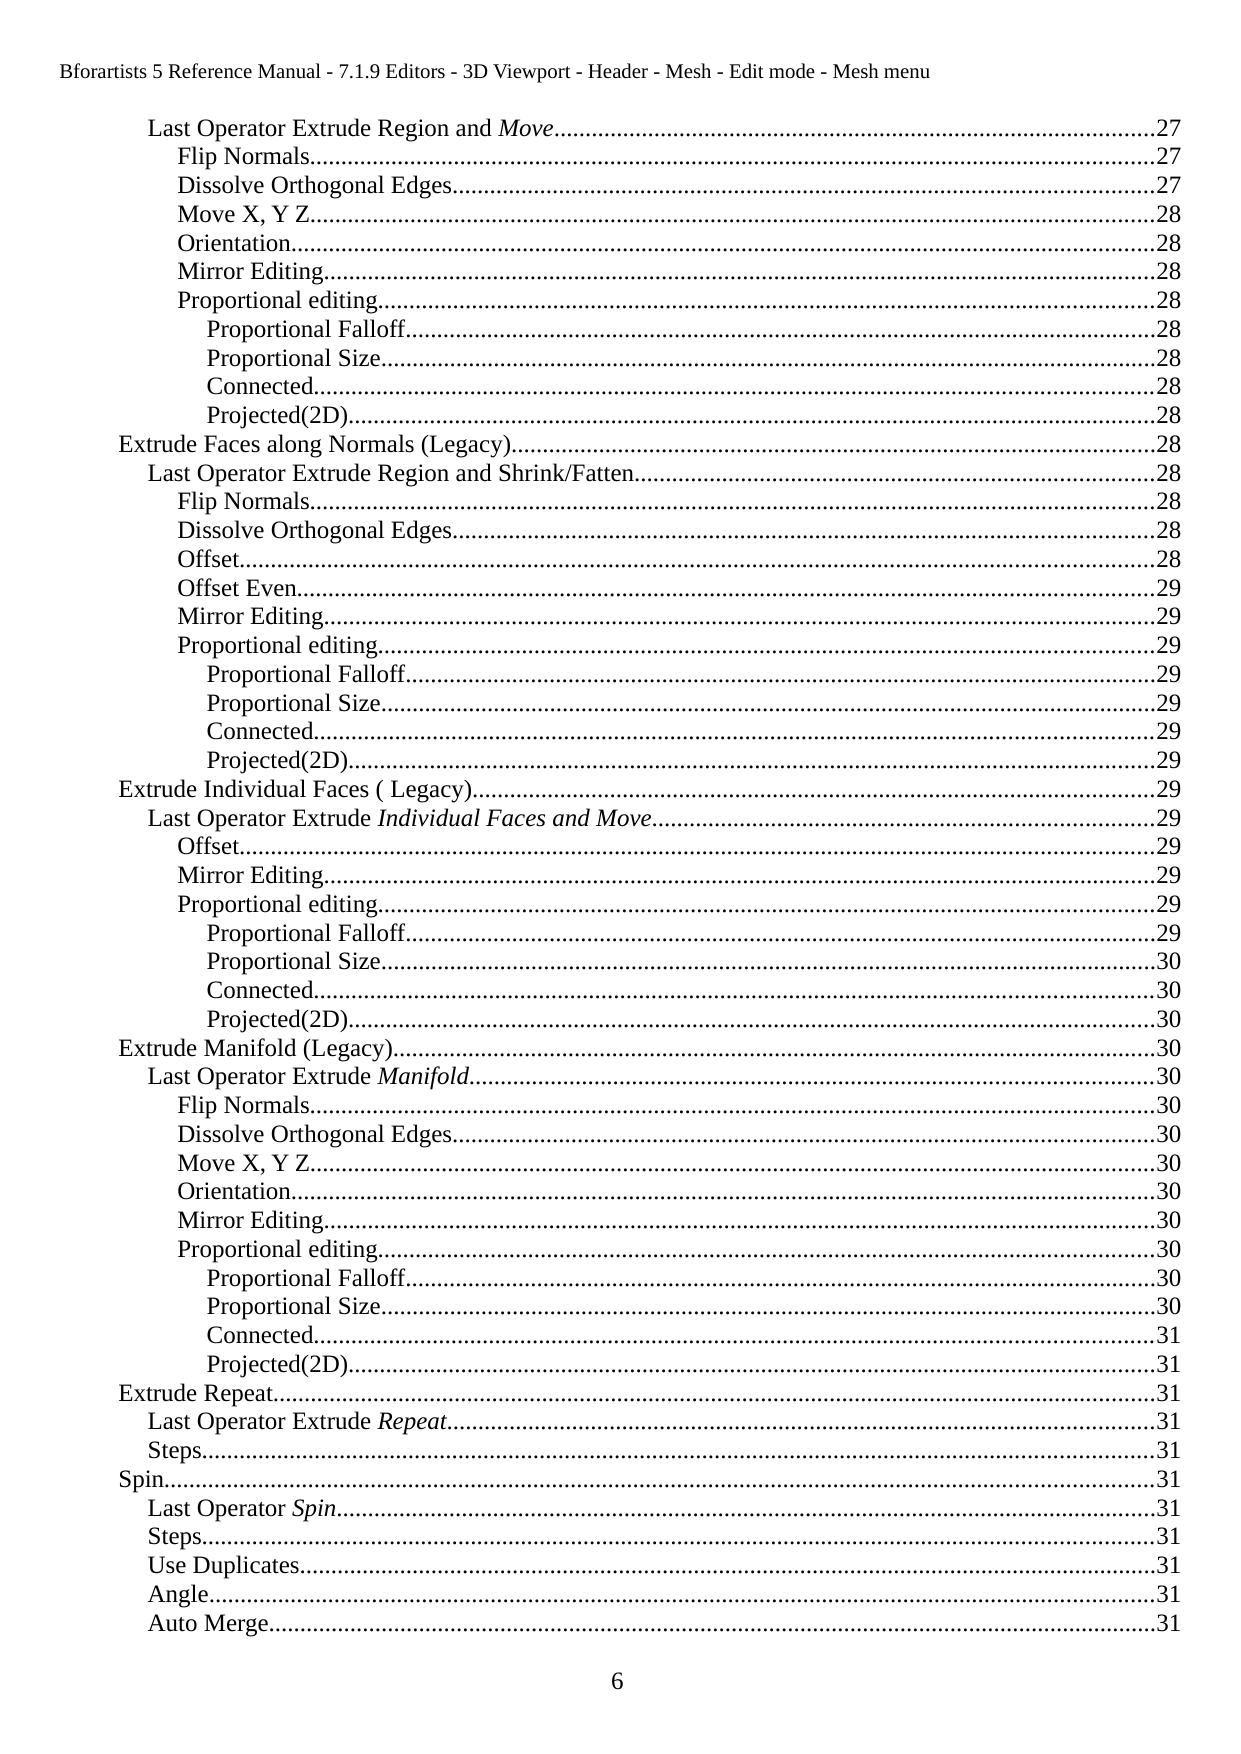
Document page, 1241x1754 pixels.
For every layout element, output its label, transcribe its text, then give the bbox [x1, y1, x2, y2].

text Mirror Editing 28 [177, 256, 1181, 285]
text Extrude Individual Faces ( Legacy) 29 [118, 774, 1181, 803]
text Use Duplicates 31 [147, 1550, 1181, 1579]
text Projected(2D) 30 [206, 1004, 1181, 1033]
text Extrude Manifold (Legacy) 30 [118, 1033, 1181, 1061]
text Offset Even 29 [177, 573, 1181, 601]
text Proportional editing 29 [177, 889, 1181, 918]
text Connected 30 [206, 975, 1181, 1004]
text Auto Merge 31 [147, 1608, 1181, 1636]
text Last Operator Extrude Repeat 31 [147, 1406, 1181, 1435]
text Mirror Editing 30 [177, 1205, 1181, 1234]
text Proportional Size 30 [206, 1291, 1181, 1320]
text Connected 28 [206, 371, 1181, 400]
text Offset 28 [177, 544, 1181, 573]
text Offset 29 [177, 831, 1181, 860]
text Move X, Y Z 28 [177, 199, 1181, 228]
text Last Operator Extrude Manifold 30 [147, 1061, 1181, 1090]
text Flip Normals 27 [177, 141, 1181, 170]
text Dissolve Orthogonal Edges 27 [177, 170, 1181, 199]
text Last Operator Spin 31 [147, 1493, 1181, 1521]
text Last Operator Extrude Individual Faces and Move 29 [147, 803, 1181, 831]
text Connected 29 [206, 716, 1181, 745]
text Proportional Falloff 29 [206, 918, 1181, 946]
text Mirror Editing 29 [177, 601, 1181, 630]
text Proportional Size 30 [206, 946, 1181, 975]
text Projected(2D) 29 [206, 745, 1181, 774]
text Connected 31 [206, 1320, 1181, 1349]
text Steps 31 [147, 1521, 1181, 1550]
text Dissolve Orthogonal Edges 30 [177, 1119, 1181, 1148]
text Proportional Size 28 [206, 343, 1181, 371]
text Spin 31 [118, 1464, 1181, 1493]
text Mirror Editing 29 [177, 860, 1181, 889]
text Proportional editing 28 [177, 285, 1181, 314]
text Proportional editing 29 [177, 630, 1181, 659]
text Last Operator Extrude Region and Move 27 [147, 113, 1181, 141]
text Flip Normals 28 [177, 486, 1181, 515]
text Proportional Falloff 28 [206, 314, 1181, 343]
text Move X, Y Z 30 [177, 1148, 1181, 1176]
text Dissolve Orthogonal Edges 28 [177, 515, 1181, 544]
text Extrude Faces along Normals (Legacy) 28 [118, 429, 1181, 458]
text Extrude Repeat 31 [118, 1378, 1181, 1406]
text Angle 31 [147, 1579, 1181, 1608]
text Projected(2D) 31 [206, 1349, 1181, 1378]
text Projected(2D) 28 [206, 400, 1181, 429]
text Last Operator Extrude Region and Shrink/Fatten 28 [147, 458, 1181, 486]
text Orientation 30 [177, 1176, 1181, 1205]
text Proportional editing 30 [177, 1234, 1181, 1263]
text Orientation 28 [177, 228, 1181, 256]
text Flip Normals 30 [177, 1090, 1181, 1119]
text Steps 31 [147, 1435, 1181, 1464]
text Proportional Falloff 29 [206, 659, 1181, 688]
text Proportional Size 29 [206, 688, 1181, 716]
text Proportional Falloff 30 [206, 1263, 1181, 1291]
